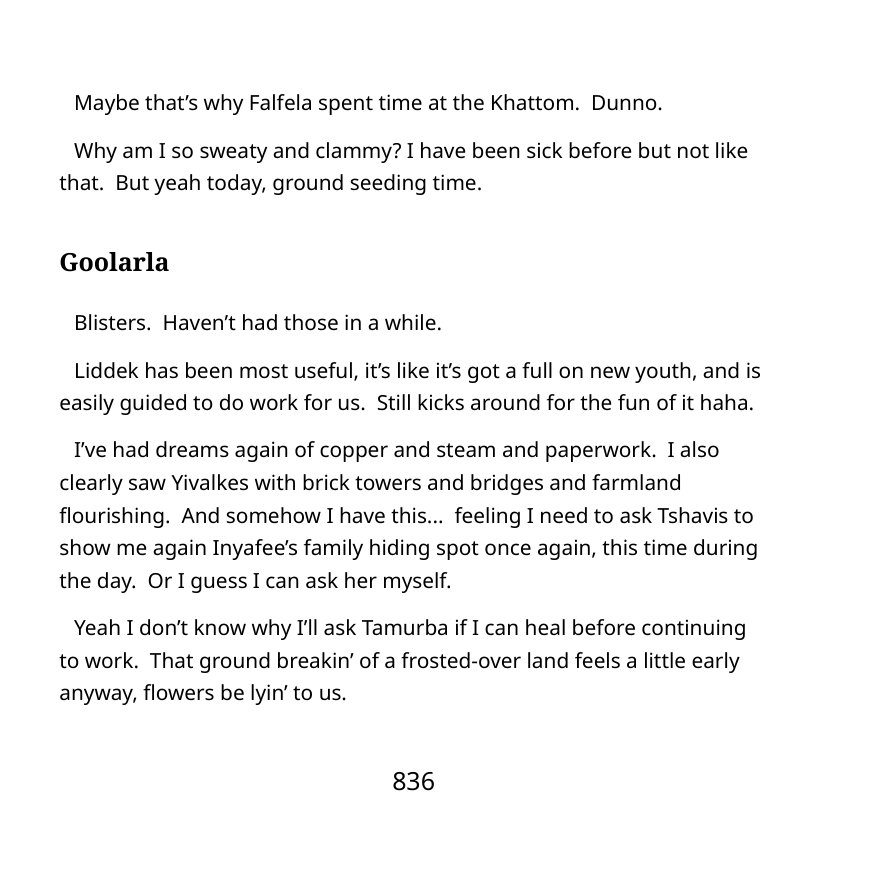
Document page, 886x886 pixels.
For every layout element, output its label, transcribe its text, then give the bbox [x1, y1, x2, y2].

text I’ve had dreams again of copper and steam and paperwork. I also clearly saw Yivalkes with brick towers and bridges and farmland flourishing. And somehow I have this... feeling I need to ask Tshavis to show me again Inyafee’s family hiding spot once again, this time during the day. Or I guess I can ask her myself. [59, 436, 768, 594]
subtitle Goolarla [59, 245, 768, 279]
text Why am I so sweaty and clammy? I have been sick before but not like that. But yeah today, ground seeding time. [59, 136, 768, 197]
text Yeah I don’t know why I’ll ask Tamurba if I can heal before continuing to work. That ground breakin’ of a frosted-over land feels a little early anyway, flowers be lyin’ to us. [59, 613, 768, 707]
text Maybe that’s why Falfela spent time at the Khattom. Dunno. [59, 88, 768, 117]
text Liddek has been most useful, it’s like it’s got a full on new youth, and is easily guided to do work for us. Still kicks around for the fun of it haha. [59, 356, 768, 417]
text Blisters. Haven’t had those in a while. [59, 308, 768, 337]
